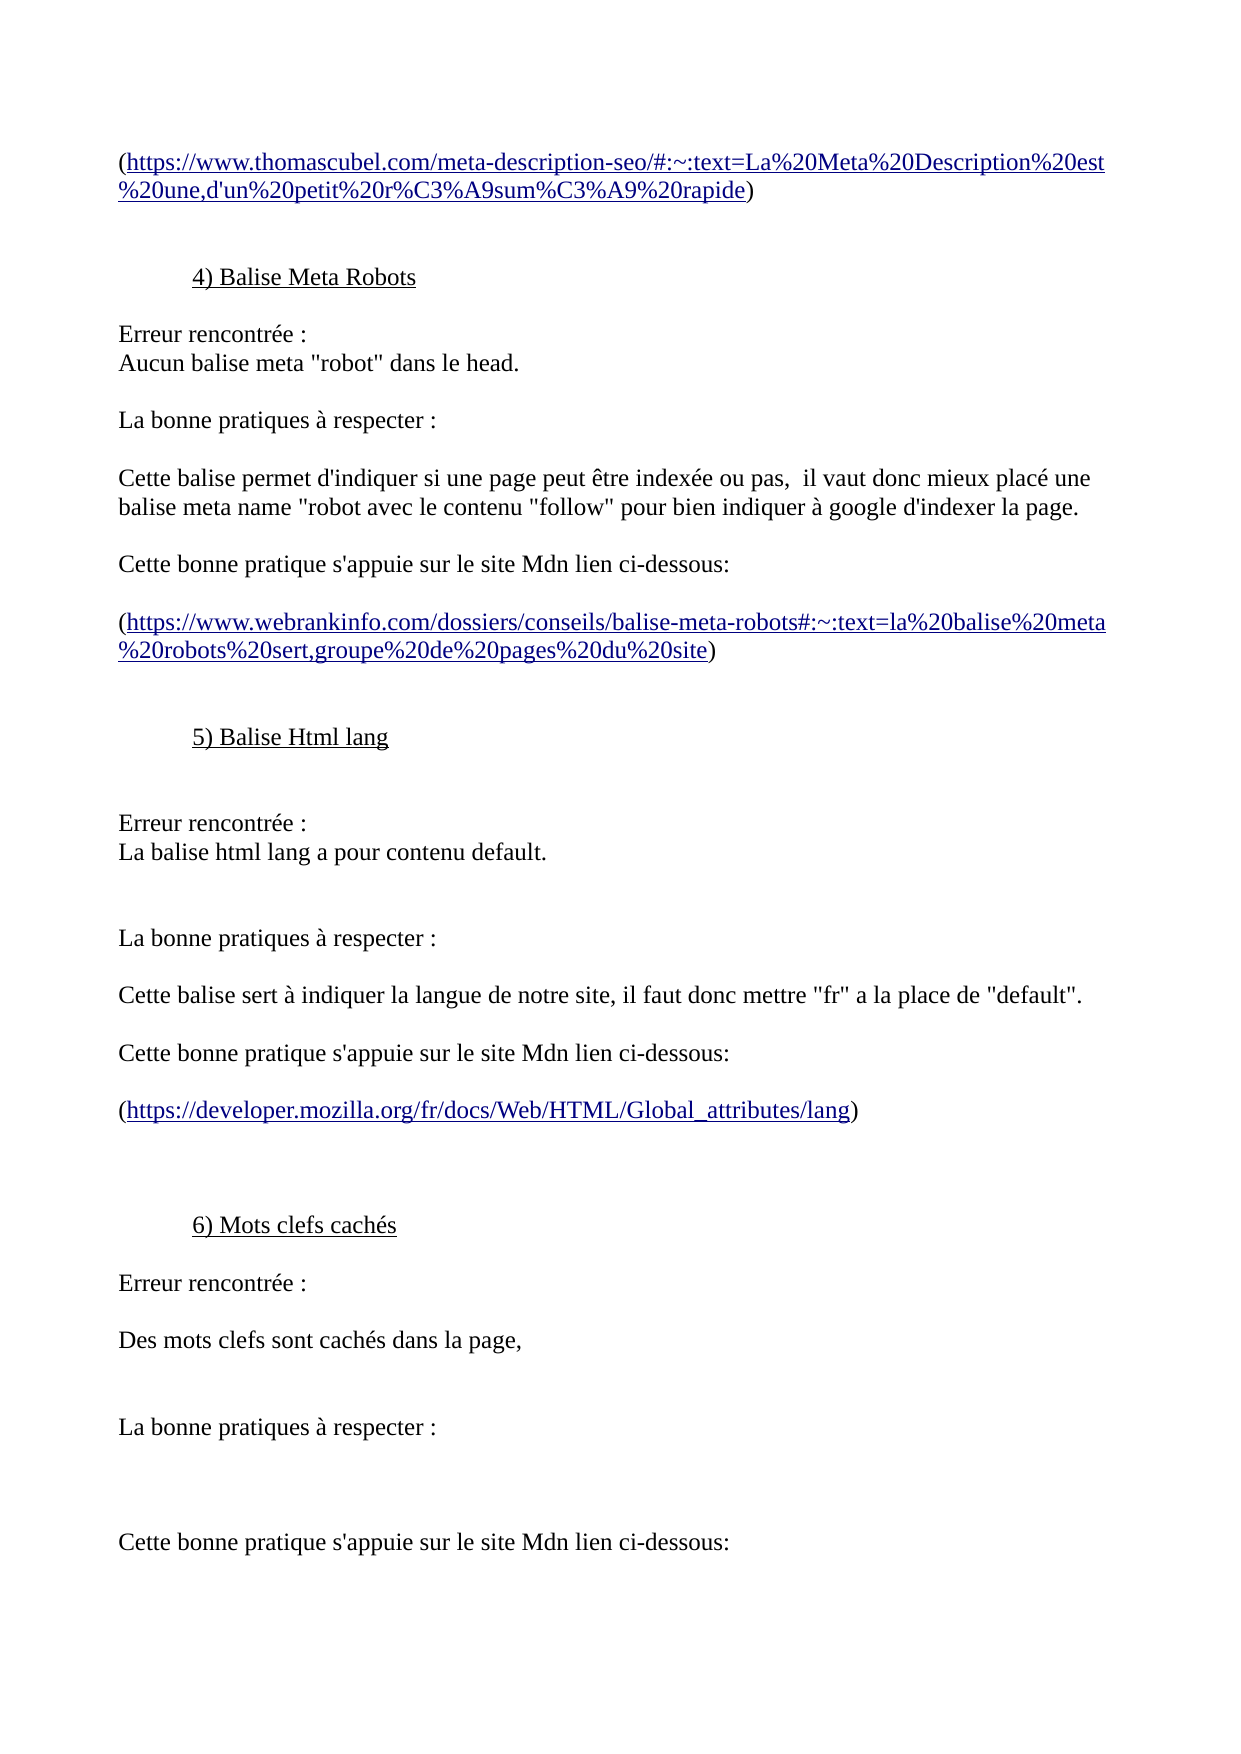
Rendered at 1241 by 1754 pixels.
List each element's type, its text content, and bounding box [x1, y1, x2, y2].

text Cette bonne pratique s'appuie sur le site Mdn lien ci-dessous: [118, 549, 1122, 578]
text La bonne pratiques à respecter : [118, 1412, 1122, 1441]
text La bonne pratiques à respecter : [118, 406, 1122, 434]
text 6) Mots clefs cachés [118, 1211, 1122, 1239]
text Erreur rencontrée : [118, 319, 1122, 348]
text Cette balise permet d'indiquer si une page peut être indexée ou pas, il vaut donc mieux placé une balise meta name "robot avec le contenu "follow" pour bien indiquer à google d'indexer la page. [118, 463, 1122, 521]
text La balise html lang a pour contenu default. [118, 837, 1122, 866]
text La bonne pratiques à respecter : [118, 923, 1122, 952]
text Aucun balise meta "robot" dans le head. [118, 348, 1122, 377]
text Des mots clefs sont cachés dans la page, [118, 1326, 1122, 1354]
text (https://www.webrankinfo.com/dossiers/conseils/balise-meta-robots#:~:text=la%20balise%20meta%20robots%20sert,groupe%20de%20pages%20du%20site) [118, 607, 1122, 664]
text Erreur rencontrée : [118, 808, 1122, 837]
text (https://developer.mozilla.org/fr/docs/Web/HTML/Global_attributes/lang) [118, 1096, 1122, 1124]
text 4) Balise Meta Robots [118, 262, 1122, 291]
text Cette balise sert à indiquer la langue de notre site, il faut donc mettre "fr" a la place de "default". [118, 981, 1122, 1009]
text Cette bonne pratique s'appuie sur le site Mdn lien ci-dessous: [118, 1527, 1122, 1556]
text Cette bonne pratique s'appuie sur le site Mdn lien ci-dessous: [118, 1038, 1122, 1067]
text 5) Balise Html lang [118, 722, 1122, 751]
text (https://www.thomascubel.com/meta-description-seo/#:~:text=La%20Meta%20Description%20est%20une,d'un%20petit%20r%C3%A9sum%C3%A9%20rapide) [118, 147, 1122, 204]
text Erreur rencontrée : [118, 1268, 1122, 1297]
